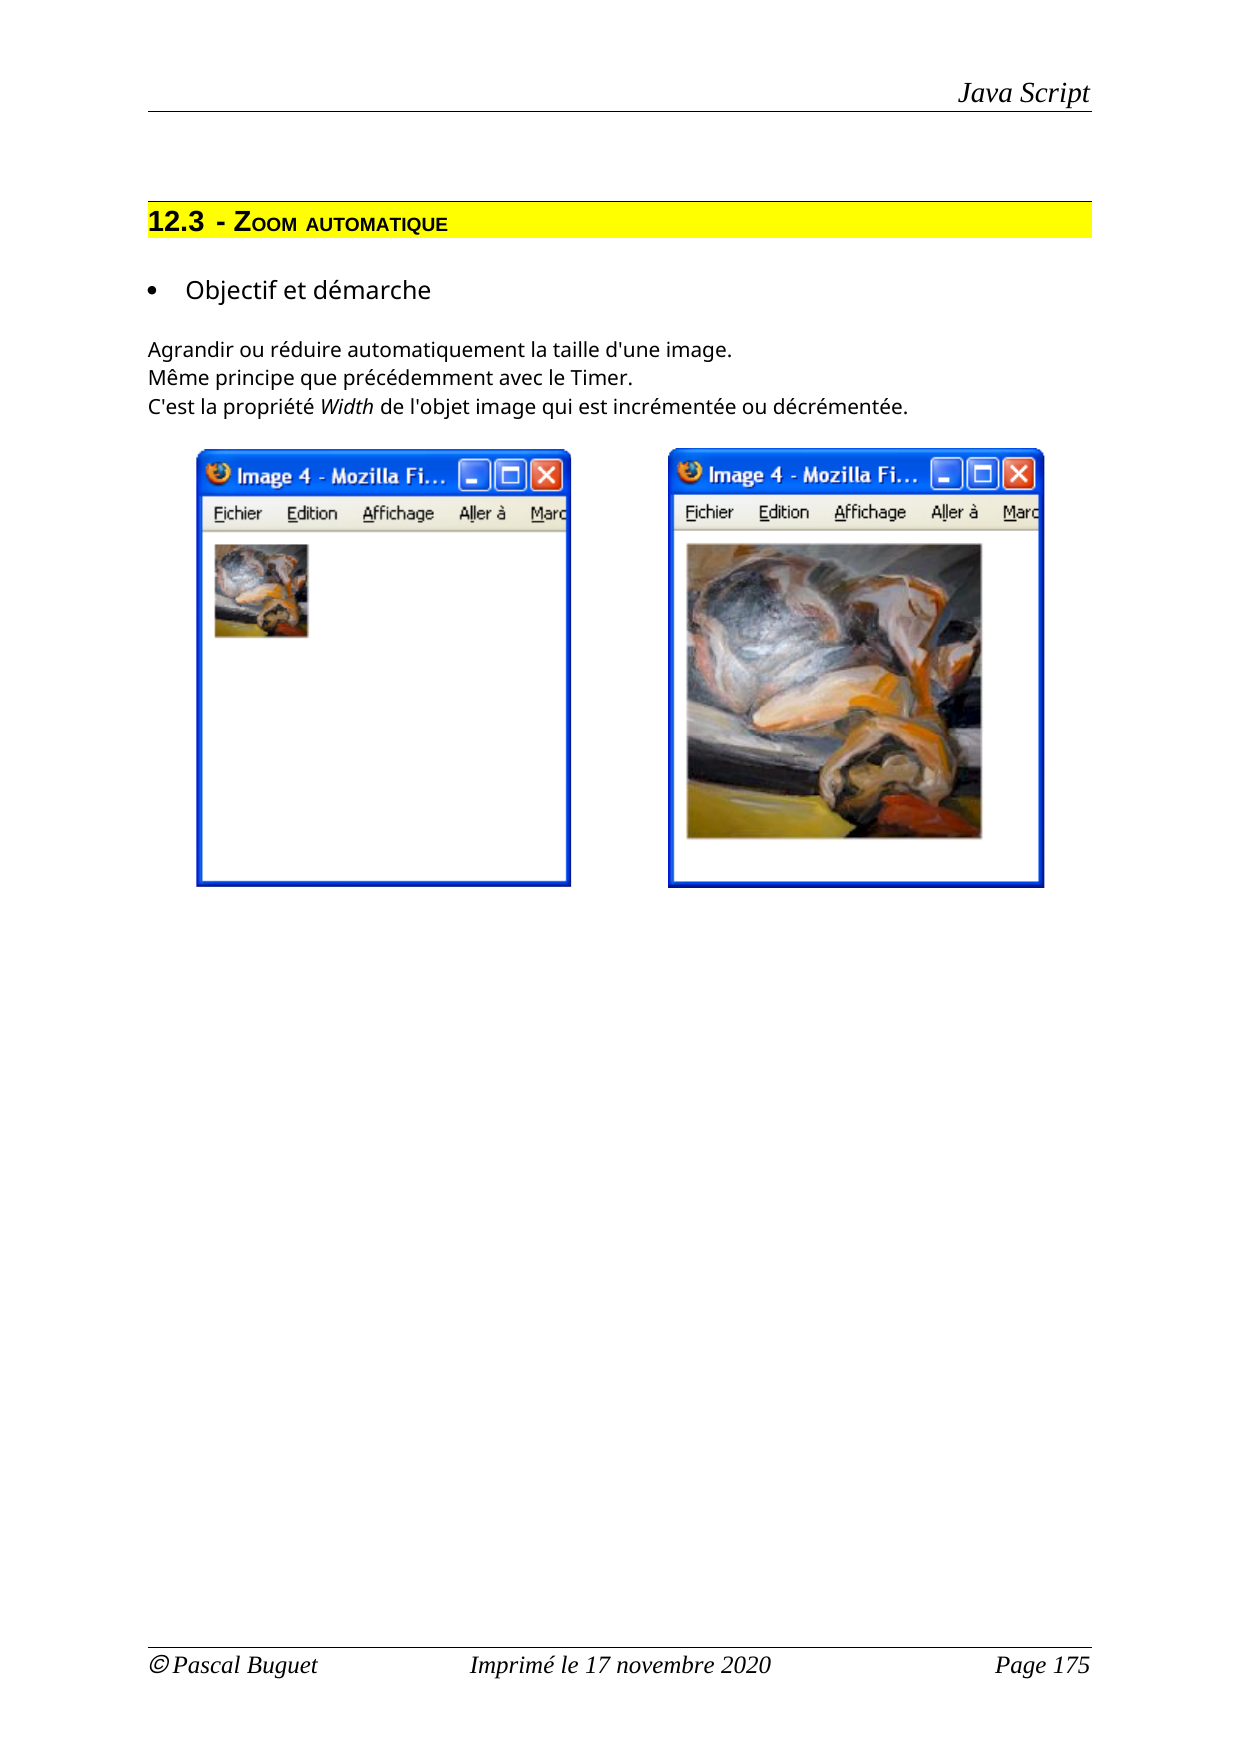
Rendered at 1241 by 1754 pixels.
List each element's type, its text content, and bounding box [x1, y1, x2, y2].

table_header [1045, 449, 1092, 888]
table_header [620, 449, 1044, 889]
table_header [148, 449, 620, 888]
list Objectif et démarche [148, 272, 1092, 307]
subtitle - Zoom automatique [148, 202, 1092, 238]
picture [668, 448, 1045, 888]
text Agrandir ou réduire automatiquement la taille d'une image. [148, 335, 1092, 363]
text C'est la propriété Width de l'objet image qui est incrémentée ou décrémentée. [148, 392, 1092, 420]
text Même principe que précédemment avec le Timer. [148, 363, 1092, 392]
